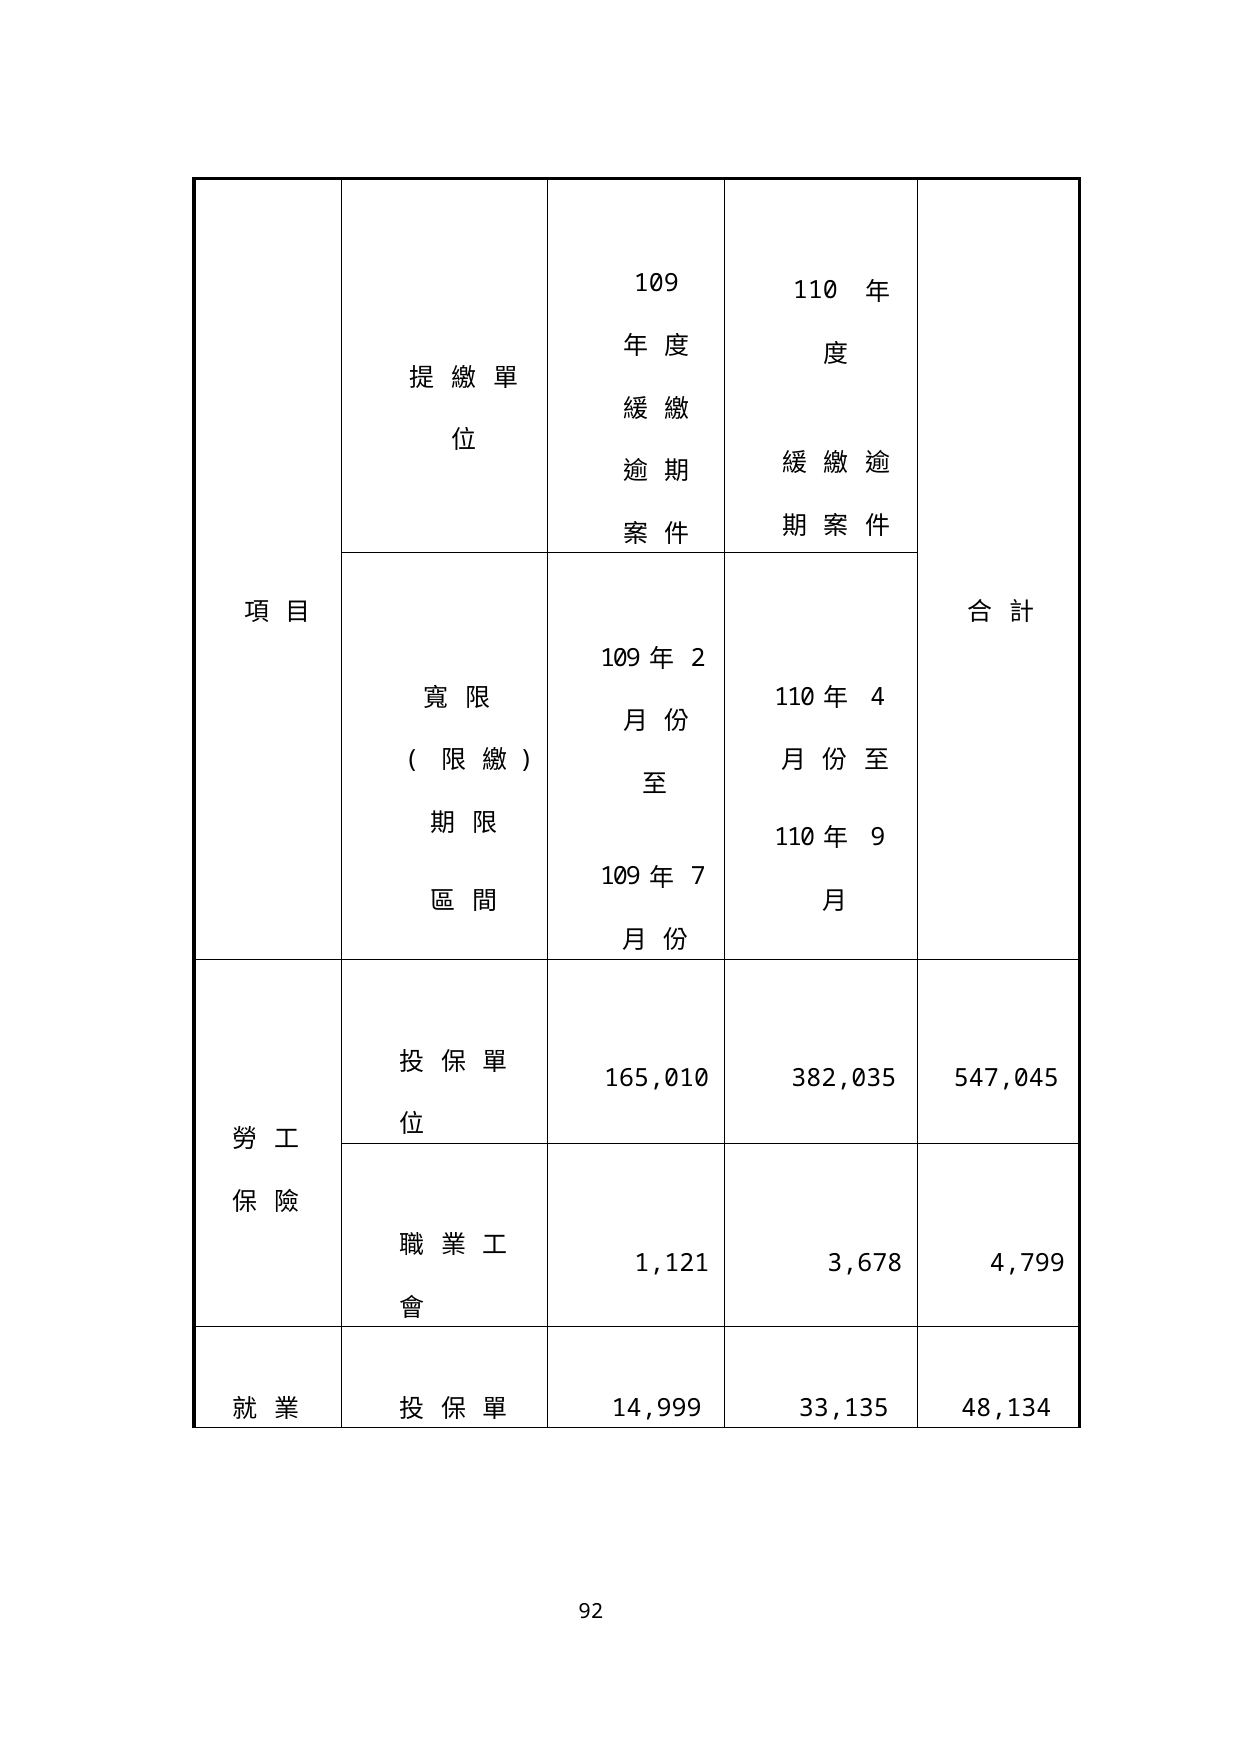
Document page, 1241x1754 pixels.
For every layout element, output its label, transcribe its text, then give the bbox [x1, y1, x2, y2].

table_header 項目 [196, 180, 341, 958]
table_header 提繳單位 [342, 180, 547, 552]
table_cell 14,999 [548, 1327, 724, 1427]
table_cell 110年4月份至 110年9月 [725, 553, 917, 958]
table_cell 職業工會 [342, 1144, 547, 1326]
table_cell 4,799 [918, 1144, 1078, 1326]
table_cell 382,035 [725, 960, 917, 1143]
table_cell 165,010 [548, 960, 724, 1143]
table_cell 投保單位 [342, 960, 547, 1143]
table_cell 投保單 [342, 1327, 547, 1427]
table_cell 3,678 [725, 1144, 917, 1326]
table_cell 勞工保險 [196, 960, 341, 1326]
table_cell 48,134 [918, 1327, 1078, 1427]
table_cell 1,121 [548, 1144, 724, 1326]
table_cell 就業 [196, 1327, 341, 1427]
table_cell 109年2月份至 109年7月份 [548, 553, 724, 958]
table_header 110年度 緩繳逾期案件 [725, 180, 917, 552]
table_cell 33,135 [725, 1327, 917, 1427]
table_header 合計 [918, 180, 1078, 958]
table_cell 寬限(限繳)期限 區間 [342, 553, 547, 958]
table_header 109年度 緩繳逾期案件 [548, 180, 724, 552]
table_cell 547,045 [918, 960, 1078, 1143]
